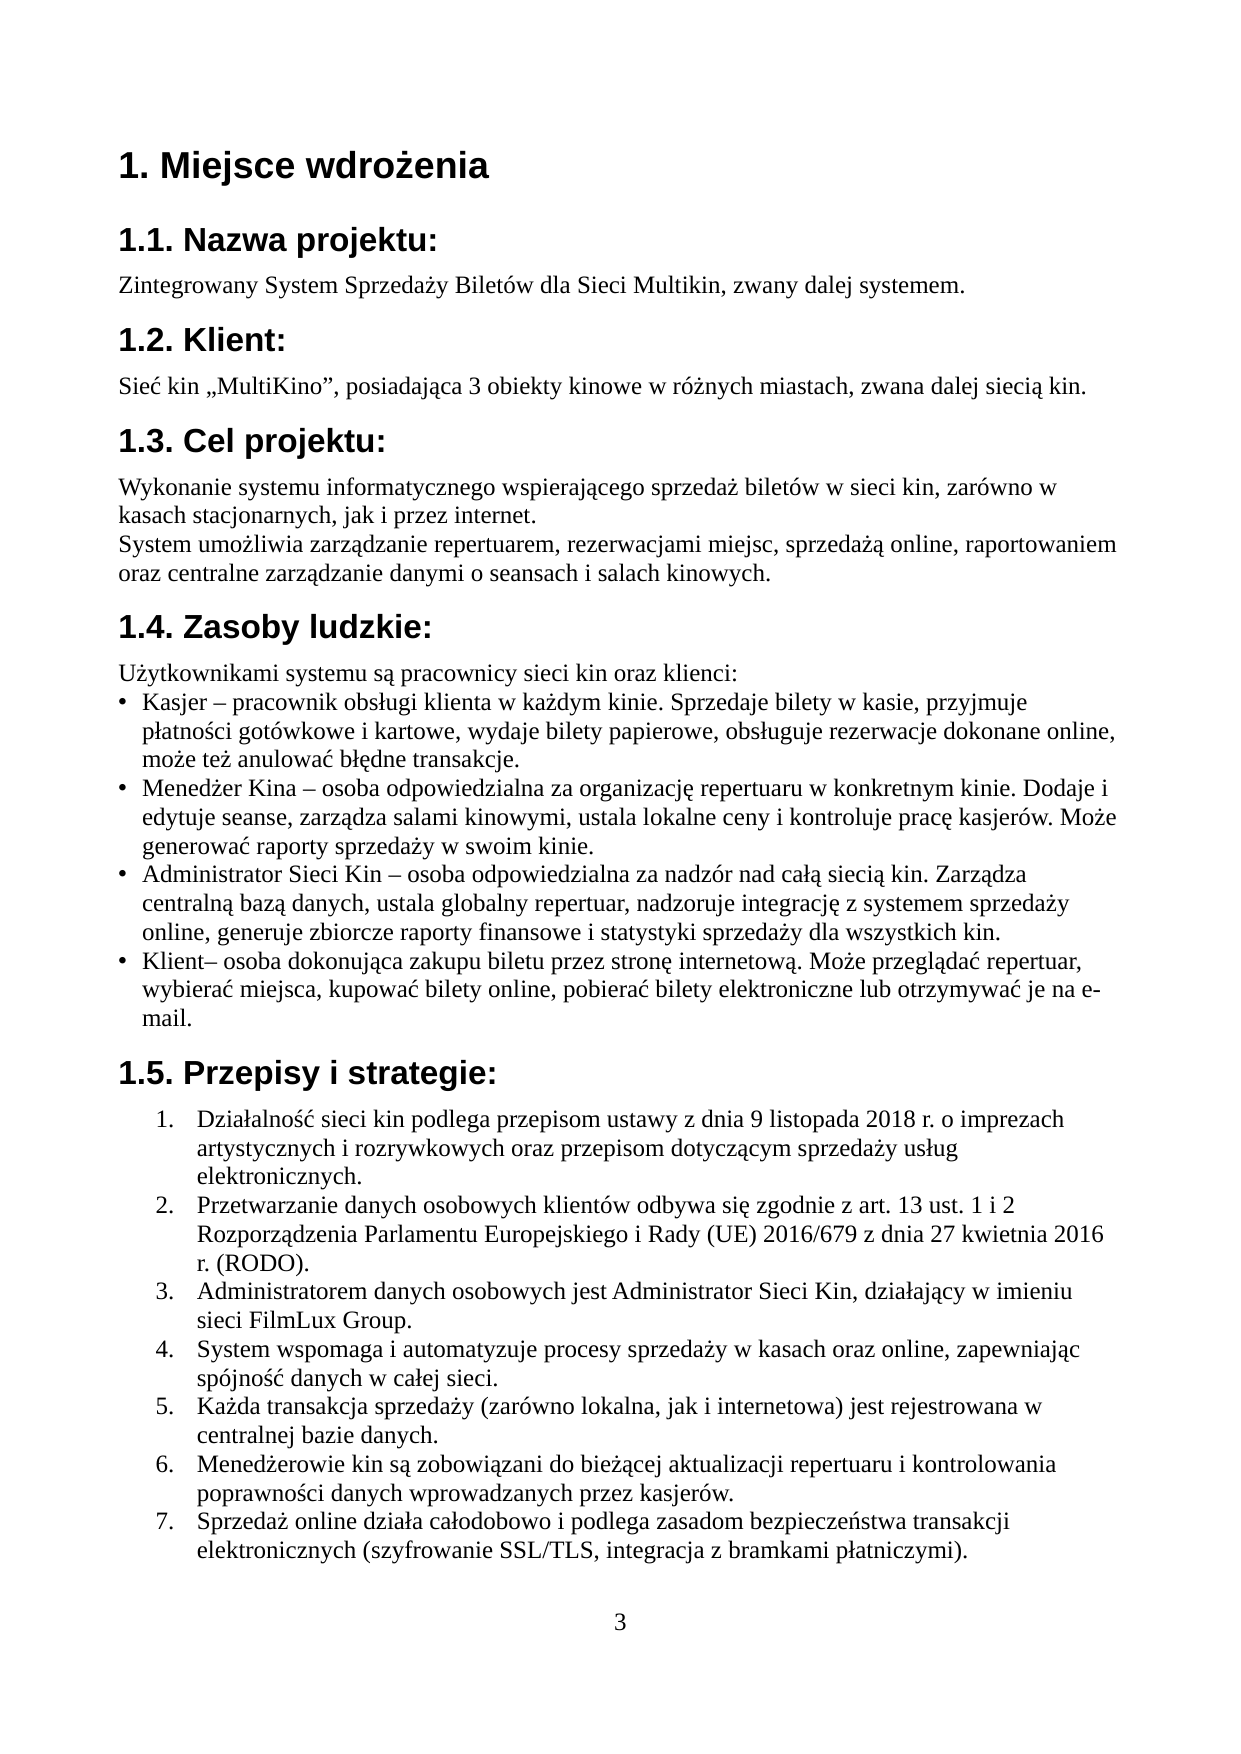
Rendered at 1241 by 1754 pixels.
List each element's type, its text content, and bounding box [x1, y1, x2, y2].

text Wykonanie systemu informatycznego wspierającego sprzedaż biletów w sieci kin, zarówno w kasach stacjonarnych, jak i przez internet. [118, 472, 1122, 529]
list Sprzedaż online działa całodobowo i podlega zasadom bezpieczeństwa transakcji elektronicznych (szyfrowanie SSL/TLS, integracja z bramkami płatniczymi). [155, 1506, 1122, 1564]
subtitle 1.4. Zasoby ludzkie: [118, 607, 1122, 646]
list System wspomaga i automatyzuje procesy sprzedaży w kasach oraz online, zapewniając spójność danych w całej sieci. [155, 1334, 1122, 1391]
text Użytkownikami systemu są pracownicy sieci kin oraz klienci: [118, 658, 1122, 687]
subtitle 1.2. Klient: [118, 320, 1122, 358]
text System umożliwia zarządzanie repertuarem, rezerwacjami miejsc, sprzedażą online, raportowaniem oraz centralne zarządzanie danymi o seansach i salach kinowych. [118, 529, 1122, 587]
list Administratorem danych osobowych jest Administrator Sieci Kin, działający w imieniu sieci FilmLux Group. [155, 1276, 1122, 1334]
text Sieć kin „MultiKino”, posiadająca 3 obiekty kinowe w różnych miastach, zwana dalej siecią kin. [118, 371, 1122, 400]
subtitle 1.5. Przepisy i strategie: [118, 1053, 1122, 1091]
text Zintegrowany System Sprzedaży Biletów dla Sieci Multikin, zwany dalej systemem. [118, 271, 1122, 299]
list Przetwarzanie danych osobowych klientów odbywa się zgodnie z art. 13 ust. 1 i 2 Rozporządzenia Parlamentu Europejskiego i Rady (UE) 2016/679 z dnia 27 kwietnia 2016 r. (RODO). [155, 1190, 1122, 1276]
list Działalność sieci kin podlega przepisom ustawy z dnia 9 listopada 2018 r. o imprezach artystycznych i rozrywkowych oraz przepisom dotyczącym sprzedaży usług elektronicznych. [155, 1104, 1122, 1190]
list Menedżerowie kin są zobowiązani do bieżącej aktualizacji repertuaru i kontrolowania poprawności danych wprowadzanych przez kasjerów. [155, 1449, 1122, 1506]
list Administrator Sieci Kin – osoba odpowiedzialna za nadzór nad całą siecią kin. Zarządza centralną bazą danych, ustala globalny repertuar, nadzoruje integrację z systemem sprzedaży online, generuje zbiorcze raporty finansowe i statystyki sprzedaży dla wszystkich kin. [118, 859, 1122, 946]
list Kasjer – pracownik obsługi klienta w każdym kinie. Sprzedaje bilety w kasie, przyjmuje płatności gotówkowe i kartowe, wydaje bilety papierowe, obsługuje rezerwacje dokonane online, może też anulować błędne transakcje. [118, 687, 1122, 773]
subtitle 1. Miejsce wdrożenia [118, 143, 1122, 186]
list Klient– osoba dokonująca zakupu biletu przez stronę internetową. Może przeglądać repertuar, wybierać miejsca, kupować bilety online, pobierać bilety elektroniczne lub otrzymywać je na e-mail. [118, 946, 1122, 1032]
list Menedżer Kina – osoba odpowiedzialna za organizację repertuaru w konkretnym kinie. Dodaje i edytuje seanse, zarządza salami kinowymi, ustala lokalne ceny i kontroluje pracę kasjerów. Może generować raporty sprzedaży w swoim kinie. [118, 773, 1122, 859]
subtitle 1.1. Nazwa projektu: [118, 219, 1122, 258]
list Każda transakcja sprzedaży (zarówno lokalna, jak i internetowa) jest rejestrowana w centralnej bazie danych. [155, 1391, 1122, 1449]
subtitle 1.3. Cel projektu: [118, 421, 1122, 459]
